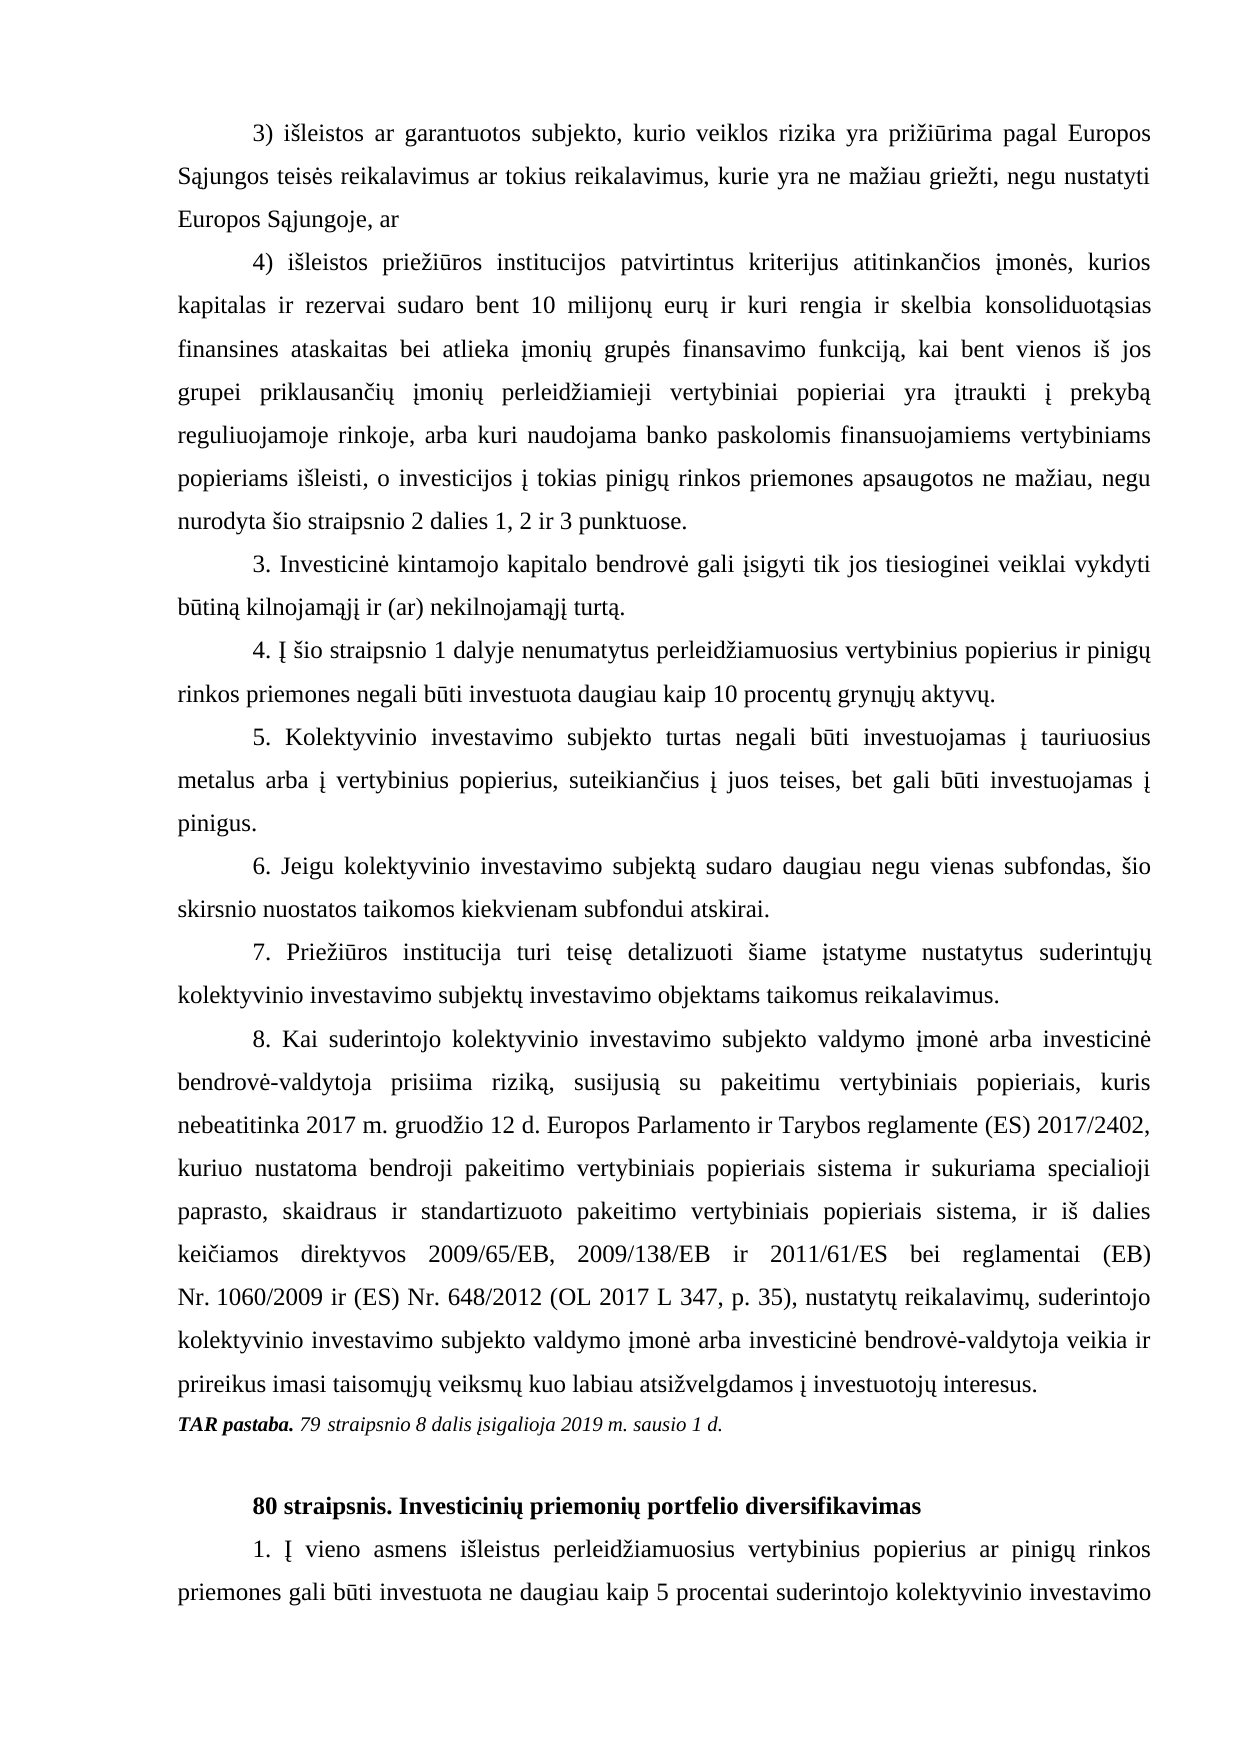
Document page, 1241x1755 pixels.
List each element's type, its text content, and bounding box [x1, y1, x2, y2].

text 1. Į vieno asmens išleistus perleidžiamuosius vertybinius popierius ar pinigų rinkos priemones gali būti investuota ne daugiau kaip 5 procentai suderintojo kolektyvinio investavimo [177, 1534, 1152, 1606]
text 5. Kolektyvinio investavimo subjekto turtas negali būti investuojamas į tauriuosius metalus arba į vertybinius popierius, suteikiančius į juos teises, bet gali būti investuojamas į pinigus. [177, 722, 1152, 837]
text 3. Investicinė kintamojo kapitalo bendrovė gali įsigyti tik jos tiesioginei veiklai vykdyti būtiną kilnojamąjį ir (ar) nekilnojamąjį turtą. [177, 549, 1152, 621]
text 4. Į šio straipsnio 1 dalyje nenumatytus perleidžiamuosius vertybinius popierius ir pinigų rinkos priemones negali būti investuota daugiau kaip 10 procentų grynųjų aktyvų. [177, 636, 1152, 707]
text 4) išleistos priežiūros institucijos patvirtintus kriterijus atitinkančios įmonės, kurios kapitalas ir rezervai sudaro bent 10 milijonų eurų ir kuri rengia ir skelbia konsoliduotąsias finansines ataskaitas bei atlieka įmonių grupės finansavimo funkciją, kai bent vienos iš jos grupei priklausančių įmonių perleidžiamieji vertybiniai popieriai yra įtraukti į prekybą reguliuojamoje rinkoje, arba kuri naudojama banko paskolomis finansuojamiems vertybiniams popieriams išleisti, o investicijos į tokias pinigų rinkos priemones apsaugotos ne mažiau, negu nurodyta šio straipsnio 2 dalies 1, 2 ir 3 punktuose. [177, 247, 1152, 535]
text TAR pastaba. 79 straipsnio 8 dalis įsigalioja 2019 m. sausio 1 d. [177, 1412, 1152, 1436]
text 80 straipsnis. Investicinių priemonių portfelio diversifikavimas [252, 1491, 1152, 1520]
text 8. Kai suderintojo kolektyvinio investavimo subjekto valdymo įmonė arba investicinė bendrovė-valdytoja prisiima riziką, susijusią su pakeitimu vertybiniais popieriais, kuris nebeatitinka 2017 m. gruodžio 12 d. Europos Parlamento ir Tarybos reglamente (ES) 2017/2402, kuriuo nustatoma bendroji pakeitimo vertybiniais popieriais sistema ir sukuriama specialioji paprasto, skaidraus ir standartizuoto pakeitimo vertybiniais popieriais sistema, ir iš dalies keičiamos direktyvos 2009/65/EB, 2009/138/EB ir 2011/61/ES bei reglamentai (EB) Nr. 1060/2009 ir (ES) Nr. 648/2012 (OL 2017 L 347, p. 35), nustatytų reikalavimų, suderintojo kolektyvinio investavimo subjekto valdymo įmonė arba investicinė bendrovė-valdytoja veikia ir prireikus imasi taisomųjų veiksmų kuo labiau atsižvelgdamos į investuotojų interesus. [177, 1024, 1152, 1397]
text 3) išleistos ar garantuotos subjekto, kurio veiklos rizika yra prižiūrima pagal Europos Sąjungos teisės reikalavimus ar tokius reikalavimus, kurie yra ne mažiau griežti, negu nustatyti Europos Sąjungoje, ar [177, 118, 1152, 233]
text 7. Priežiūros institucija turi teisę detalizuoti šiame įstatyme nustatytus suderintųjų kolektyvinio investavimo subjektų investavimo objektams taikomus reikalavimus. [177, 937, 1152, 1009]
text 6. Jeigu kolektyvinio investavimo subjektą sudaro daugiau negu vienas subfondas, šio skirsnio nuostatos taikomos kiekvienam subfondui atskirai. [177, 851, 1152, 923]
